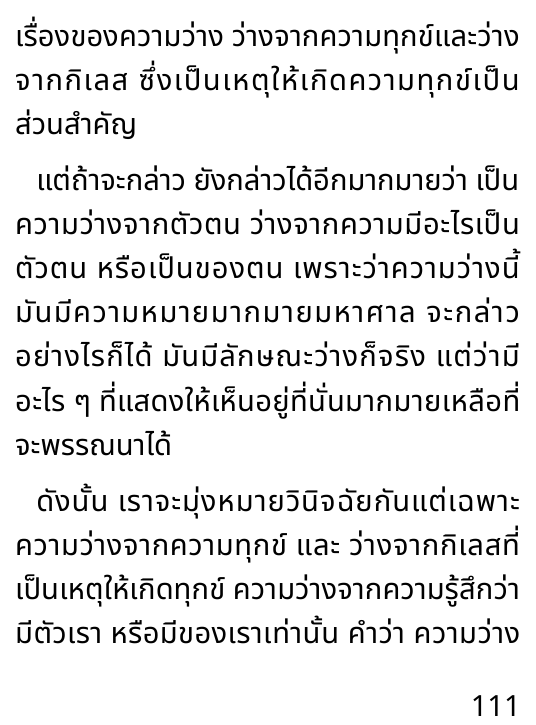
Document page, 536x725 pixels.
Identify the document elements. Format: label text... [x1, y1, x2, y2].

text แต่ถ้าจะกล่าว ยังกล่าวได้อีกมากมายว่า เป็นความว่างจากตัวตน ว่างจากความมีอะไรเป็นตัวตน หรือเป็นของตน เพราะว่าความว่างนี้ มันมีความหมายมากมายมหาศาล จะกล่าวอย่างไรก็ได้ มันมีลักษณะว่างก็จริง แต่ว่ามีอะไร ๆ ที่แสดงให้เห็นอยู่ที่นั่นมากมายเหลือที่จะพรรณนาได้ [15, 160, 521, 468]
text ดังนั้น เราจะมุ่งหมายวินิจฉัยกันแต่เฉพาะ ความว่างจากความทุกข์ และ ว่างจากกิเลสที่เป็นเหตุให้เกิดทุกข์ ความว่างจากความรู้สึกว่า มีตัวเรา หรือมีของเราเท่านั้น คำว่า ความว่าง [15, 481, 521, 657]
text เรื่องของความว่าง ว่างจากความทุกข์และว่างจากกิเลส ซึ่งเป็นเหตุให้เกิดความทุกข์เป็นส่วนสำคัญ [15, 15, 521, 147]
